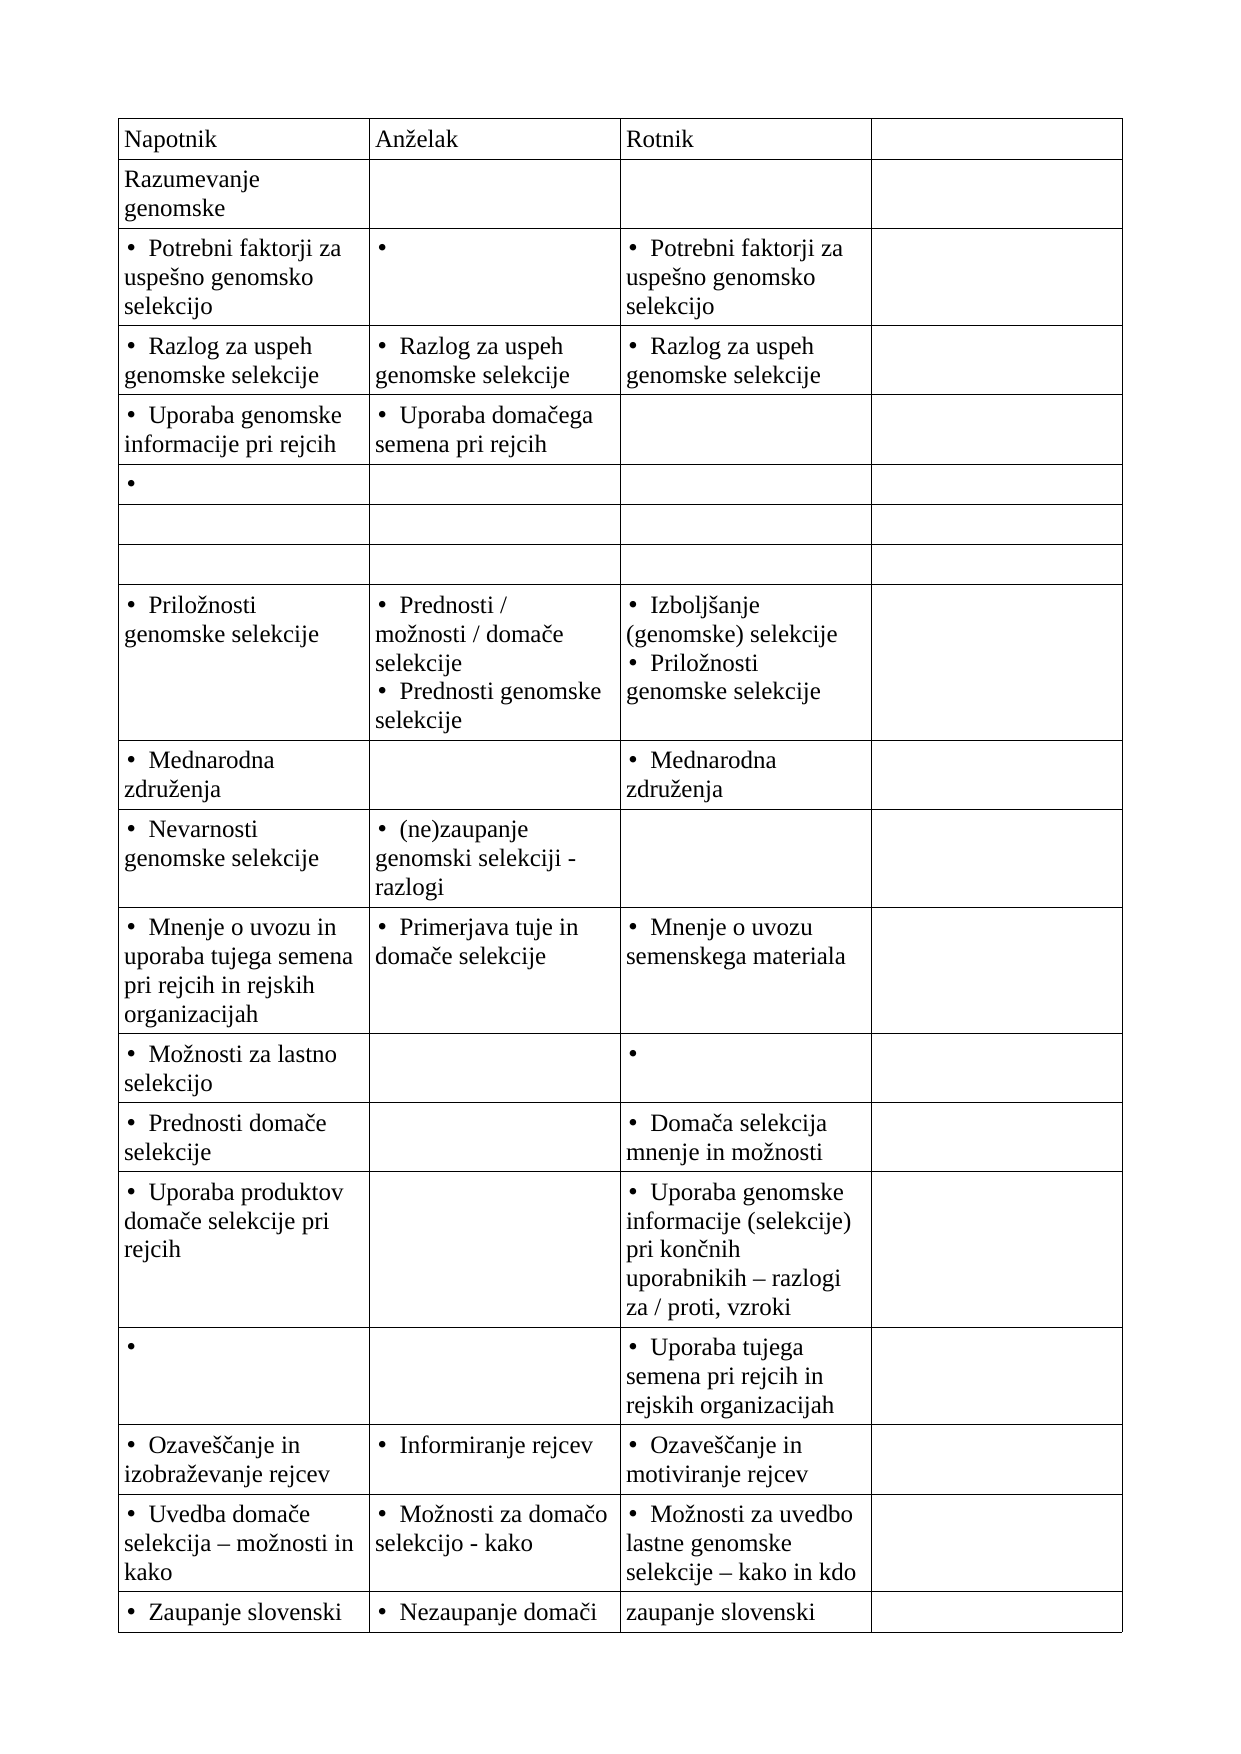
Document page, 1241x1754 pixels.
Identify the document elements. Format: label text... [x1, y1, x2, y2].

table_cell Možnosti za uvedbo lastne genomske selekcije – kako in kdo [621, 1495, 871, 1591]
table_cell [119, 1328, 369, 1424]
table_cell Priložnosti genomske selekcije [119, 585, 369, 740]
table_cell [621, 545, 871, 584]
table_cell [370, 505, 620, 544]
table_cell [872, 585, 1122, 740]
table_cell Domača selekcija mnenje in možnosti [621, 1103, 871, 1171]
table_cell Potrebni faktorji za uspešno genomsko selekcijo [621, 229, 871, 325]
table_cell [872, 741, 1122, 809]
table_cell [119, 505, 369, 544]
table_cell Prednosti / možnosti / domače selekcije Prednosti genomske selekcije [370, 585, 620, 740]
table_cell [872, 1103, 1122, 1171]
table_cell [370, 1172, 620, 1327]
table_cell [370, 160, 620, 227]
table_cell [872, 1328, 1122, 1424]
table_cell [872, 810, 1122, 907]
table_header [872, 119, 1122, 158]
table_cell Mnenje o uvozu semenskega materiala [621, 908, 871, 1033]
table_cell [872, 465, 1122, 504]
table_cell [872, 908, 1122, 1033]
table_header Rotnik [621, 119, 871, 158]
table_cell Zaupanje slovenski [119, 1592, 369, 1632]
table_cell [872, 545, 1122, 584]
table_cell Prednosti domače selekcije [119, 1103, 369, 1171]
table_cell [370, 1328, 620, 1424]
table_cell [621, 395, 871, 463]
table_cell Uporaba tujega semena pri rejcih in rejskih organizacijah [621, 1328, 871, 1424]
table_cell [370, 1034, 620, 1102]
table_cell Uporaba genomske informacije pri rejcih [119, 395, 369, 463]
table_cell Mednarodna združenja [119, 741, 369, 809]
table_cell (ne)zaupanje genomski selekciji - razlogi [370, 810, 620, 907]
table_cell [621, 160, 871, 227]
table_cell [872, 1034, 1122, 1102]
table_cell Nezaupanje domači [370, 1592, 620, 1632]
table_header Napotnik [119, 119, 369, 158]
table_cell Ozaveščanje in motiviranje rejcev [621, 1425, 871, 1493]
table_cell Potrebni faktorji za uspešno genomsko selekcijo [119, 229, 369, 325]
table_cell [872, 1172, 1122, 1327]
table_cell Razlog za uspeh genomske selekcije [621, 326, 871, 394]
table_cell [872, 326, 1122, 394]
table_cell [872, 1495, 1122, 1591]
table_cell [872, 229, 1122, 325]
table_cell Razlog za uspeh genomske selekcije [119, 326, 369, 394]
table_cell [621, 810, 871, 907]
table_cell Uporaba produktov domače selekcije pri rejcih [119, 1172, 369, 1327]
table_cell Mnenje o uvozu in uporaba tujega semena pri rejcih in rejskih organizacijah [119, 908, 369, 1033]
table_cell Informiranje rejcev [370, 1425, 620, 1493]
table_cell Primerjava tuje in domače selekcije [370, 908, 620, 1033]
table_cell [872, 160, 1122, 227]
table_cell Izboljšanje (genomske) selekcije Priložnosti genomske selekcije [621, 585, 871, 740]
table_cell [872, 1592, 1122, 1632]
table_cell Razlog za uspeh genomske selekcije [370, 326, 620, 394]
table_cell zaupanje slovenski [621, 1592, 871, 1632]
table_cell Ozaveščanje in izobraževanje rejcev [119, 1425, 369, 1493]
table_cell [621, 465, 871, 504]
table_cell [621, 505, 871, 544]
table_cell Uporaba domačega semena pri rejcih [370, 395, 620, 463]
table_cell [370, 1103, 620, 1171]
table_header Anželak [370, 119, 620, 158]
table_cell [621, 1034, 871, 1102]
table_cell [872, 395, 1122, 463]
table_cell [370, 545, 620, 584]
table_cell [872, 1425, 1122, 1493]
table_cell [370, 465, 620, 504]
table_cell Uvedba domače selekcija – možnosti in kako [119, 1495, 369, 1591]
table_cell [119, 465, 369, 504]
table_cell [872, 505, 1122, 544]
table_cell Možnosti za domačo selekcijo - kako [370, 1495, 620, 1591]
table_cell Razumevanje genomske [119, 160, 369, 227]
table_cell [370, 229, 620, 325]
table_cell [119, 545, 369, 584]
table_cell Nevarnosti genomske selekcije [119, 810, 369, 907]
table_cell Možnosti za lastno selekcijo [119, 1034, 369, 1102]
table_cell [370, 741, 620, 809]
table_cell Uporaba genomske informacije (selekcije) pri končnih uporabnikih – razlogi za / proti, vzroki [621, 1172, 871, 1327]
table_cell Mednarodna združenja [621, 741, 871, 809]
